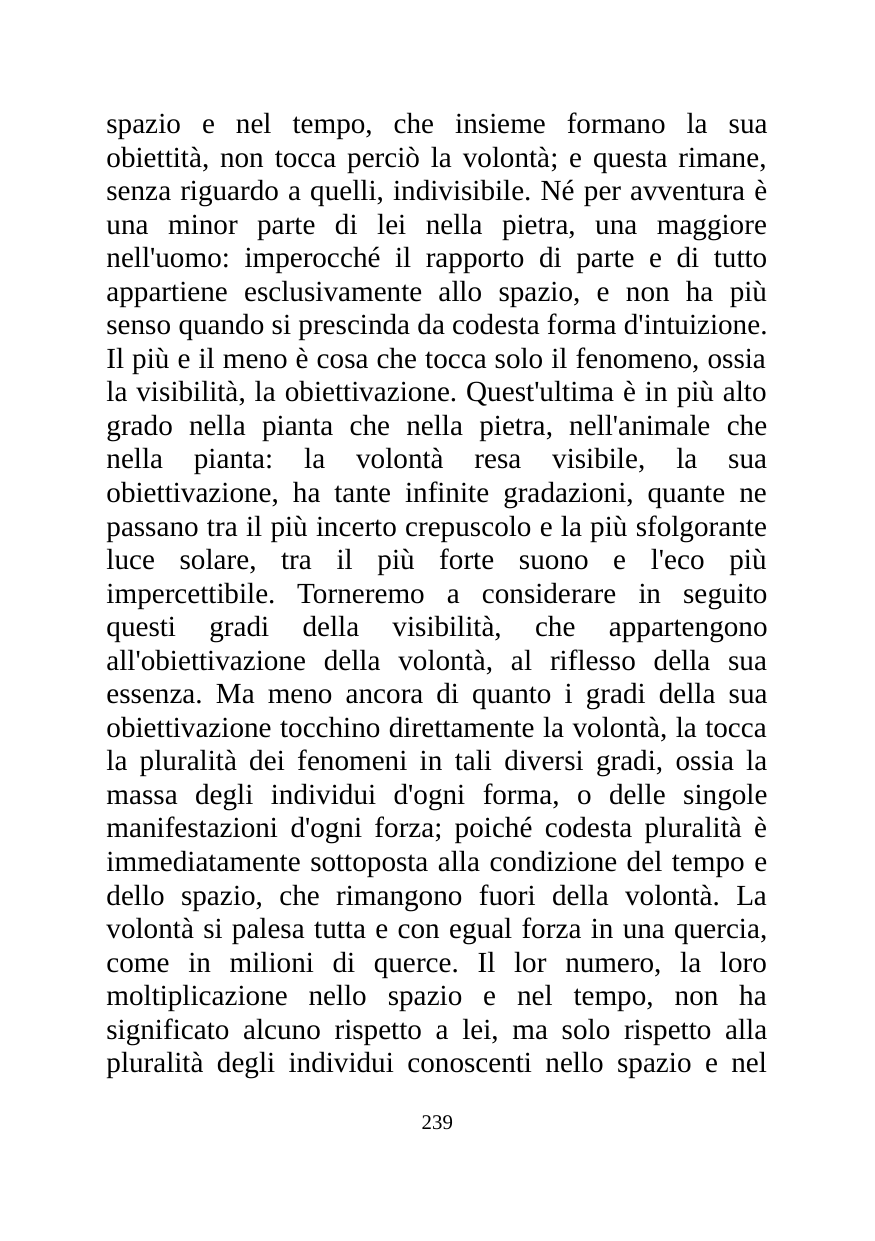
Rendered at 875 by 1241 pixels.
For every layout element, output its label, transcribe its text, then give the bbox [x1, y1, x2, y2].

text spazio e nel tempo, che insieme formano la sua obiettità, non tocca perciò la volontà; e questa rimane, senza riguardo a quelli, indivisibile. Né per avventura è una minor parte di lei nella pietra, una maggiore nell'uomo: imperocché il rapporto di parte e di tutto appartiene esclusivamente allo spazio, e non ha più senso quando si prescinda da codesta forma d'intuizione. Il più e il meno è cosa che tocca solo il fenomeno, ossia la visibilità, la obiettivazione. Quest'ultima è in più alto grado nella pianta che nella pietra, nell'animale che nella pianta: la volontà resa visibile, la sua obiettivazione, ha tante infinite gradazioni, quante ne passano tra il più incerto crepuscolo e la più sfolgorante luce solare, tra il più forte suono e l'eco più impercettibile. Torneremo a considerare in seguito questi gradi della visibilità, che appartengono all'obiettivazione della volontà, al riflesso della sua essenza. Ma meno ancora di quanto i gradi della sua obiettivazione tocchino direttamente la volontà, la tocca la pluralità dei fenomeni in tali diversi gradi, ossia la massa degli individui d'ogni forma, o delle singole manifestazioni d'ogni forza; poiché codesta pluralità è immediatamente sottoposta alla condizione del tempo e dello spazio, che rimangono fuori della volontà. La volontà si palesa tutta e con egual forza in una quercia, come in milioni di querce. Il lor numero, la loro moltiplicazione nello spazio e nel tempo, non ha significato alcuno rispetto a lei, ma solo rispetto alla pluralità degli individui conoscenti nello spazio e nel [106, 106, 768, 1079]
